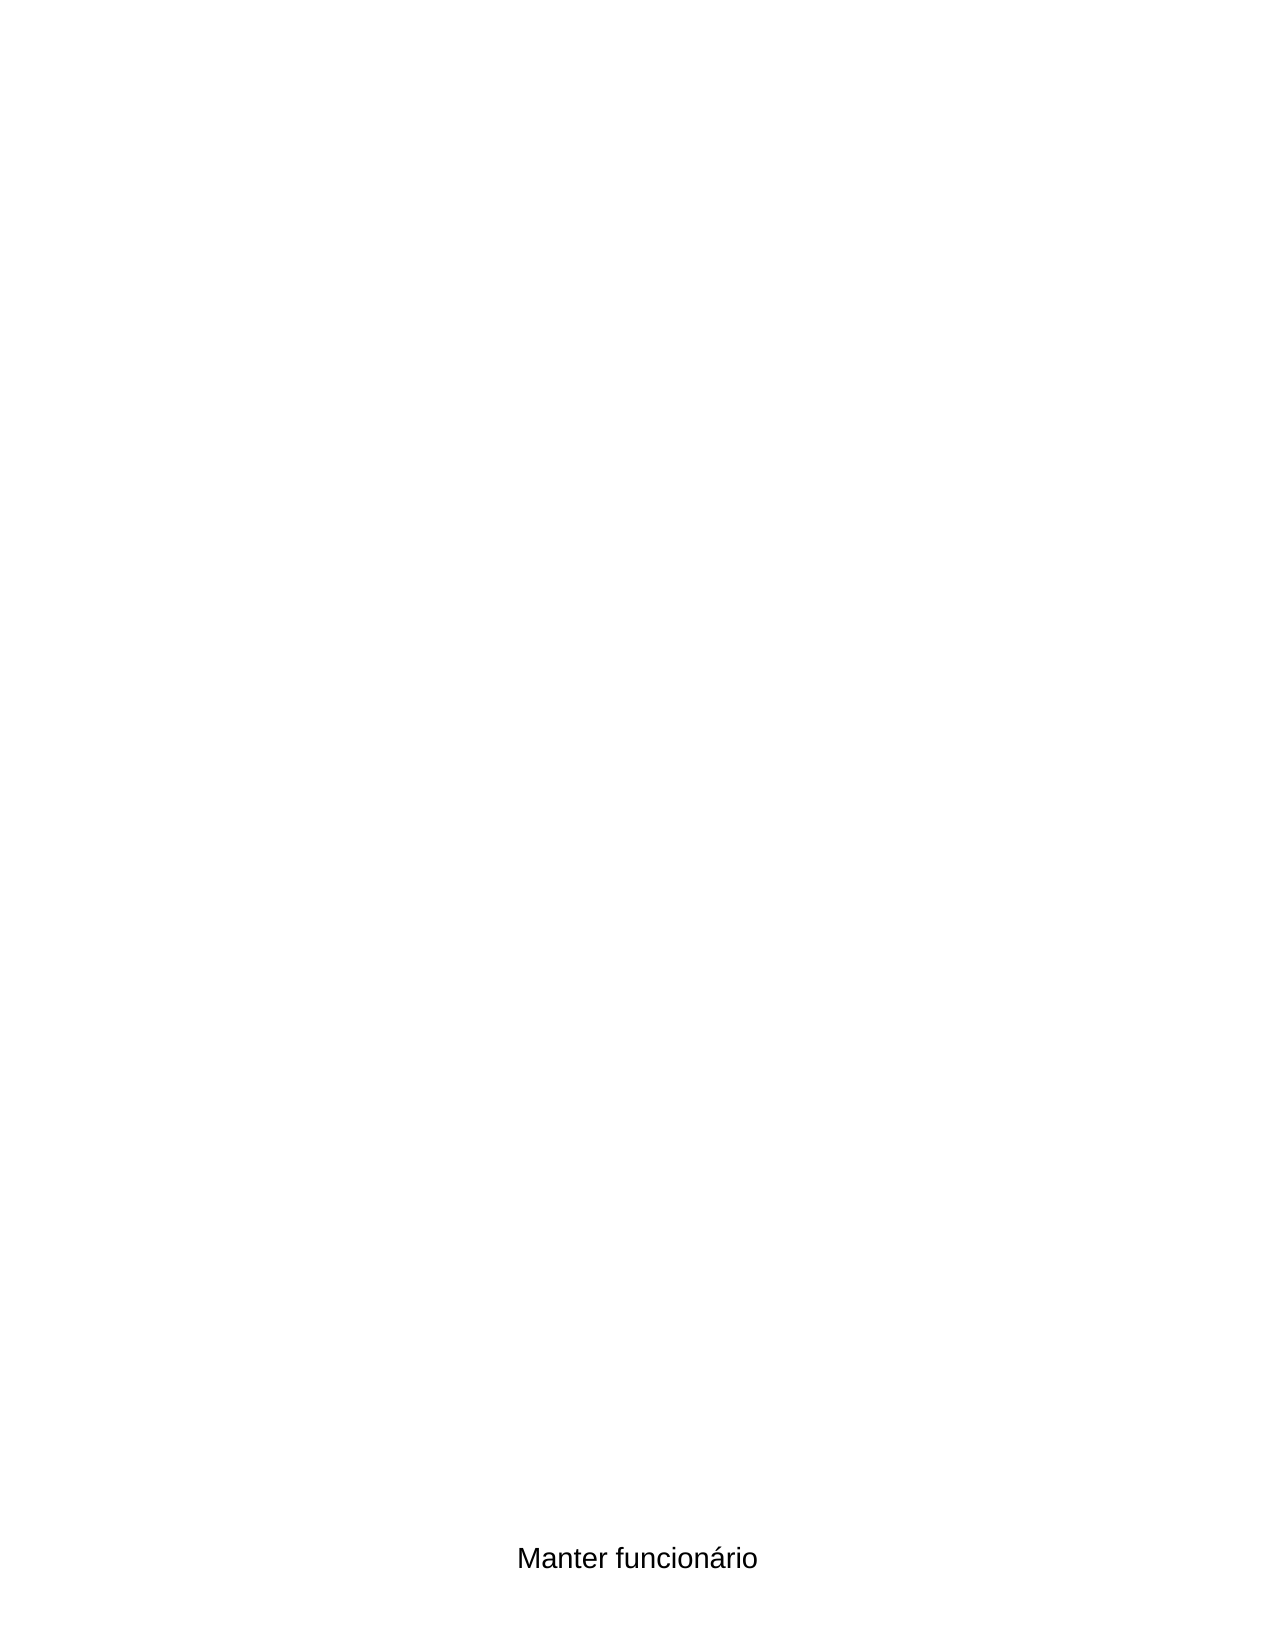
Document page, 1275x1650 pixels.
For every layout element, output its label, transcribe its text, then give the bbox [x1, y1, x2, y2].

text Manter funcionário [150, 1541, 1125, 1574]
